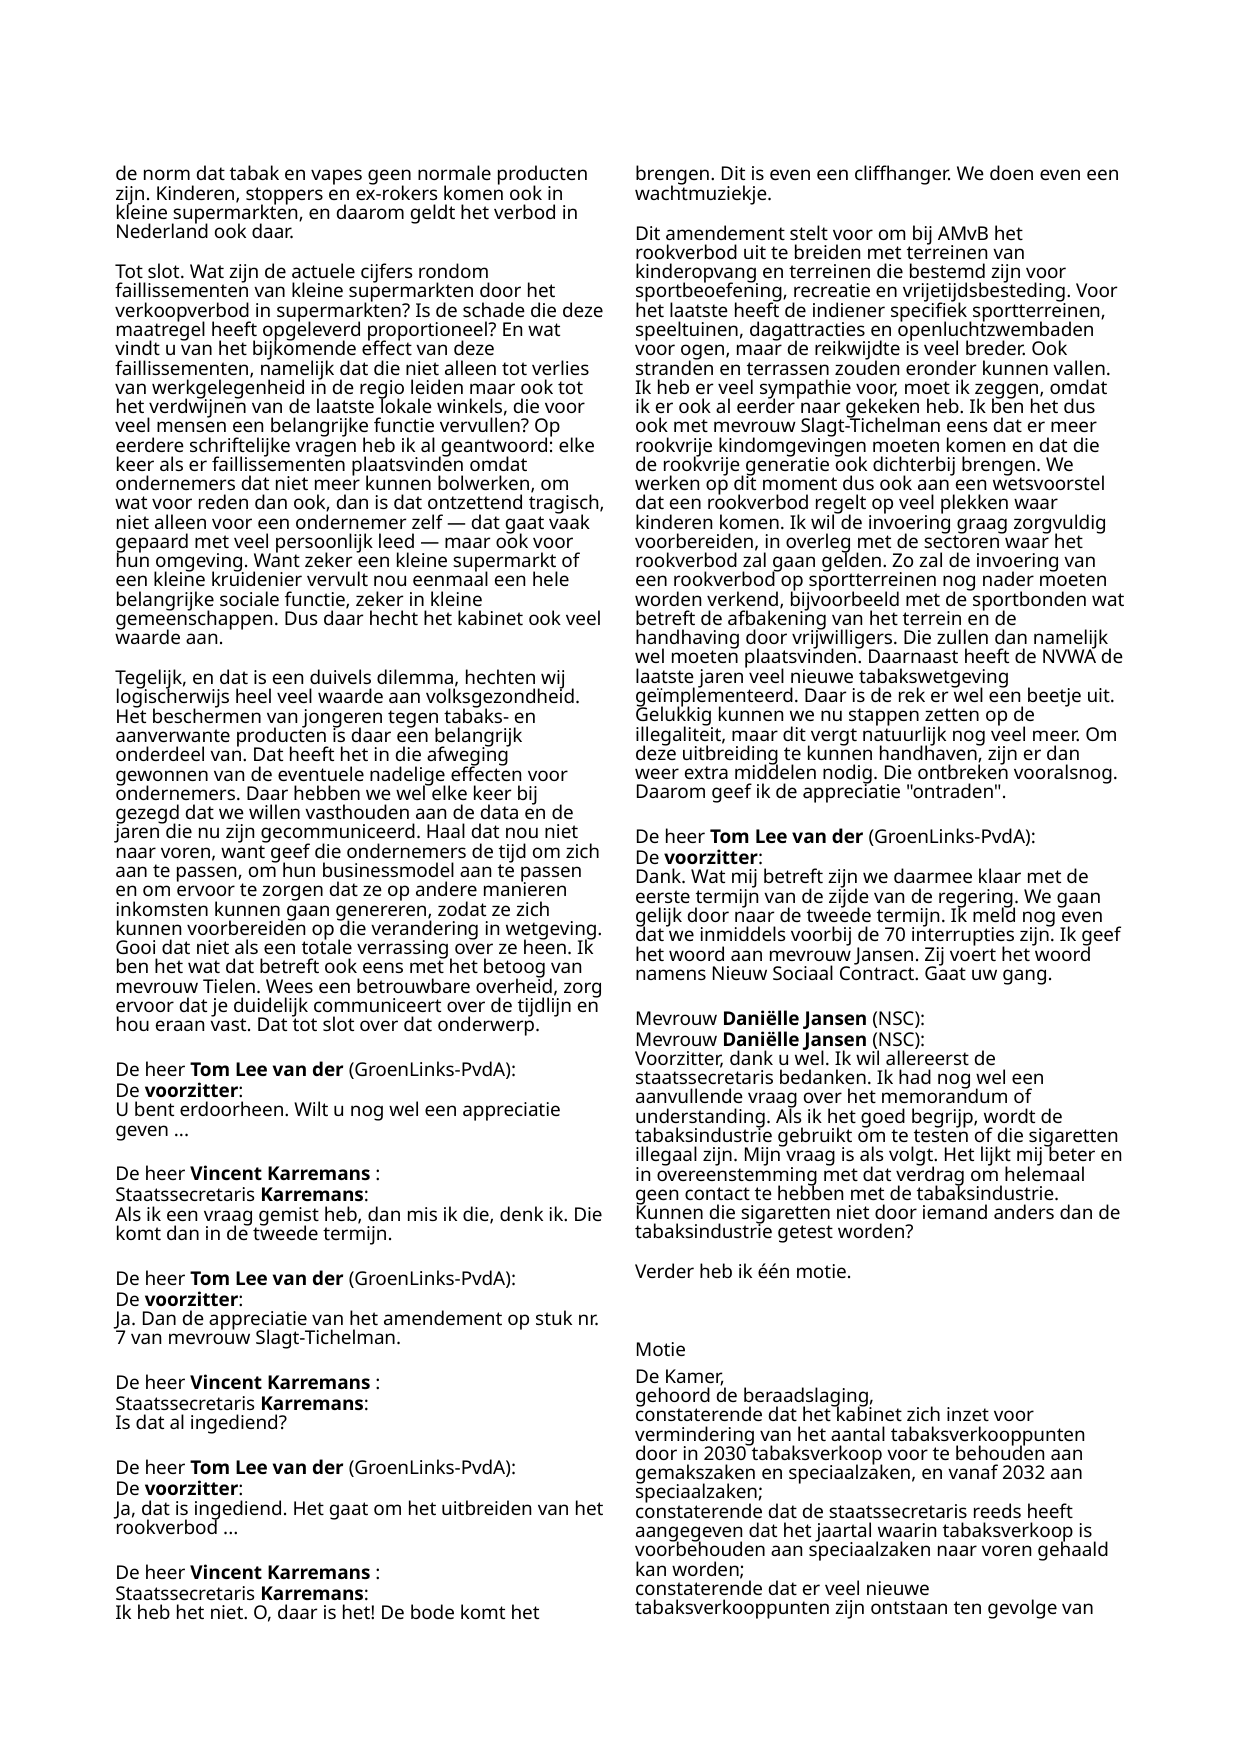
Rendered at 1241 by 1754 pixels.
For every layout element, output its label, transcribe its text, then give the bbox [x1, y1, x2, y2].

text Staatssecretaris Karremans: [115, 1584, 605, 1604]
text Staatssecretaris Karremans: [115, 1186, 605, 1206]
text constaterende dat de staatssecretaris reeds heeft aangegeven dat het jaartal waarin tabaksverkoop is voorbehouden aan speciaalzaken naar voren gehaald kan worden; [635, 1503, 1125, 1580]
text constaterende dat er veel nieuwe tabaksverkooppunten zijn ontstaan ten gevolge van [635, 1580, 1125, 1618]
text Voorzitter, dank u wel. Ik wil allereerst de staatssecretaris bedanken. Ik had nog wel een aanvullende vraag over het memorandum of understanding. Als ik het goed begrijp, wordt de tabaksindustrie gebruikt om te testen of die sigaretten illegaal zijn. Mijn vraag is als volgt. Het lijkt mij beter en in overeenstemming met dat verdrag om helemaal geen contact te hebben met de tabaksindustrie. Kunnen die sigaretten niet door iemand anders dan de tabaksindustrie getest worden? [635, 1050, 1125, 1243]
text De voorzitter: [115, 1291, 605, 1310]
text Staatssecretaris Karremans: [115, 1395, 605, 1414]
text De heer Tom Lee van der (GroenLinks-PvdA): [115, 1265, 605, 1291]
text De heer Tom Lee van der (GroenLinks-PvdA): [635, 823, 1125, 849]
text De Kamer, [635, 1368, 1125, 1387]
text brengen. Dit is even een cliffhanger. We doen even een wachtmuziekje. [635, 165, 1125, 204]
text Mevrouw Daniëlle Jansen (NSC): [635, 1031, 1125, 1050]
text Mevrouw Daniëlle Jansen (NSC): [635, 1005, 1125, 1031]
text Tot slot. Wat zijn de actuele cijfers rondom faillissementen van kleine supermarkten door het verkoopverbod in supermarkten? Is de schade die deze maatregel heeft opgeleverd proportioneel? En wat vindt u van het bijkomende effect van deze faillissementen, namelijk dat die niet alleen tot verlies van werkgelegenheid in de regio leiden maar ook tot het verdwijnen van de laatste lokale winkels, die voor veel mensen een belangrijke functie vervullen? Op eerdere schriftelijke vragen heb ik al geantwoord: elke keer als er faillissementen plaatsvinden omdat ondernemers dat niet meer kunnen bolwerken, om wat voor reden dan ook, dan is dat ontzettend tragisch, niet alleen voor een ondernemer zelf — dat gaat vaak gepaard met veel persoonlijk leed — maar ook voor hun omgeving. Want zeker een kleine supermarkt of een kleine kruidenier vervult nou eenmaal een hele belangrijke sociale functie, zeker in kleine gemeenschappen. Dus daar hecht het kabinet ook veel waarde aan. [115, 263, 605, 648]
text Dank. Wat mij betreft zijn we daarmee klaar met de eerste termijn van de zijde van de regering. We gaan gelijk door naar de tweede termijn. Ik meld nog even dat we inmiddels voorbij de 70 interrupties zijn. Ik geef het woord aan mevrouw Jansen. Zij voert het woord namens Nieuw Sociaal Contract. Gaat uw gang. [635, 868, 1125, 984]
text Motie [635, 1336, 1125, 1362]
text Ja, dat is ingediend. Het gaat om het uitbreiden van het rookverbod ... [115, 1499, 605, 1538]
text Ja. Dan de appreciatie van het amendement op stuk nr. 7 van mevrouw Slagt-Tichelman. [115, 1310, 605, 1348]
text Is dat al ingediend? [115, 1414, 605, 1434]
text De voorzitter: [115, 1082, 605, 1101]
text Ik heb het niet. O, daar is het! De bode komt het [115, 1604, 605, 1623]
text De voorzitter: [635, 849, 1125, 868]
text De heer Tom Lee van der (GroenLinks-PvdA): [115, 1056, 605, 1082]
text De voorzitter: [115, 1480, 605, 1499]
text De heer Vincent Karremans : [115, 1559, 605, 1584]
text U bent erdoorheen. Wilt u nog wel een appreciatie geven ... [115, 1101, 605, 1140]
text De heer Vincent Karremans : [115, 1369, 605, 1395]
text gehoord de beraadslaging, [635, 1387, 1125, 1406]
text de norm dat tabak en vapes geen normale producten zijn. Kinderen, stoppers en ex-rokers komen ook in kleine supermarkten, en daarom geldt het verbod in Nederland ook daar. [115, 165, 605, 242]
text De heer Tom Lee van der (GroenLinks-PvdA): [115, 1454, 605, 1480]
text De heer Vincent Karremans : [115, 1161, 605, 1186]
text Als ik een vraag gemist heb, dan mis ik die, denk ik. Die komt dan in de tweede termijn. [115, 1206, 605, 1244]
text Dit amendement stelt voor om bij AMvB het rookverbod uit te breiden met terreinen van kinderopvang en terreinen die bestemd zijn voor sportbeoefening, recreatie en vrijetijdsbesteding. Voor het laatste heeft de indiener specifiek sportterreinen, speeltuinen, dagattracties en openluchtzwembaden voor ogen, maar de reikwijdte is veel breder. Ook stranden en terrassen zouden eronder kunnen vallen. Ik heb er veel sympathie voor, moet ik zeggen, omdat ik er ook al eerder naar gekeken heb. Ik ben het dus ook met mevrouw Slagt-Tichelman eens dat er meer rookvrije kindomgevingen moeten komen en dat die de rookvrije generatie ook dichterbij brengen. We werken op dit moment dus ook aan een wetsvoorstel dat een rookverbod regelt op veel plekken waar kinderen komen. Ik wil de invoering graag zorgvuldig voorbereiden, in overleg met de sectoren waar het rookverbod zal gaan gelden. Zo zal de invoering van een rookverbod op sportterreinen nog nader moeten worden verkend, bijvoorbeeld met de sportbonden wat betreft de afbakening van het terrein en de handhaving door vrijwilligers. Die zullen dan namelijk wel moeten plaatsvinden. Daarnaast heeft de NVWA de laatste jaren veel nieuwe tabakswetgeving geïmplementeerd. Daar is de rek er wel een beetje uit. Gelukkig kunnen we nu stappen zetten op de illegaliteit, maar dit vergt natuurlijk nog veel meer. Om deze uitbreiding te kunnen handhaven, zijn er dan weer extra middelen nodig. Die ontbreken vooralsnog. Daarom geef ik de appreciatie "ontraden". [635, 224, 1125, 803]
text Verder heb ik één motie. [635, 1263, 1125, 1283]
text constaterende dat het kabinet zich inzet voor vermindering van het aantal tabaksverkooppunten door in 2030 tabaksverkoop voor te behouden aan gemakszaken en speciaalzaken, en vanaf 2032 aan speciaalzaken; [635, 1406, 1125, 1503]
text Tegelijk, en dat is een duivels dilemma, hechten wij logischerwijs heel veel waarde aan volksgezondheid. Het beschermen van jongeren tegen tabaks- en aanverwante producten is daar een belangrijk onderdeel van. Dat heeft het in die afweging gewonnen van de eventuele nadelige effecten voor ondernemers. Daar hebben we wel elke keer bij gezegd dat we willen vasthouden aan de data en de jaren die nu zijn gecommuniceerd. Haal dat nou niet naar voren, want geef die ondernemers de tijd om zich aan te passen, om hun businessmodel aan te passen en om ervoor te zorgen dat ze op andere manieren inkomsten kunnen gaan genereren, zodat ze zich kunnen voorbereiden op die verandering in wetgeving. Gooi dat niet als een totale verrassing over ze heen. Ik ben het wat dat betreft ook eens met het betoog van mevrouw Tielen. Wees een betrouwbare overheid, zorg ervoor dat je duidelijk communiceert over de tijdlijn en hou eraan vast. Dat tot slot over dat onderwerp. [115, 669, 605, 1035]
